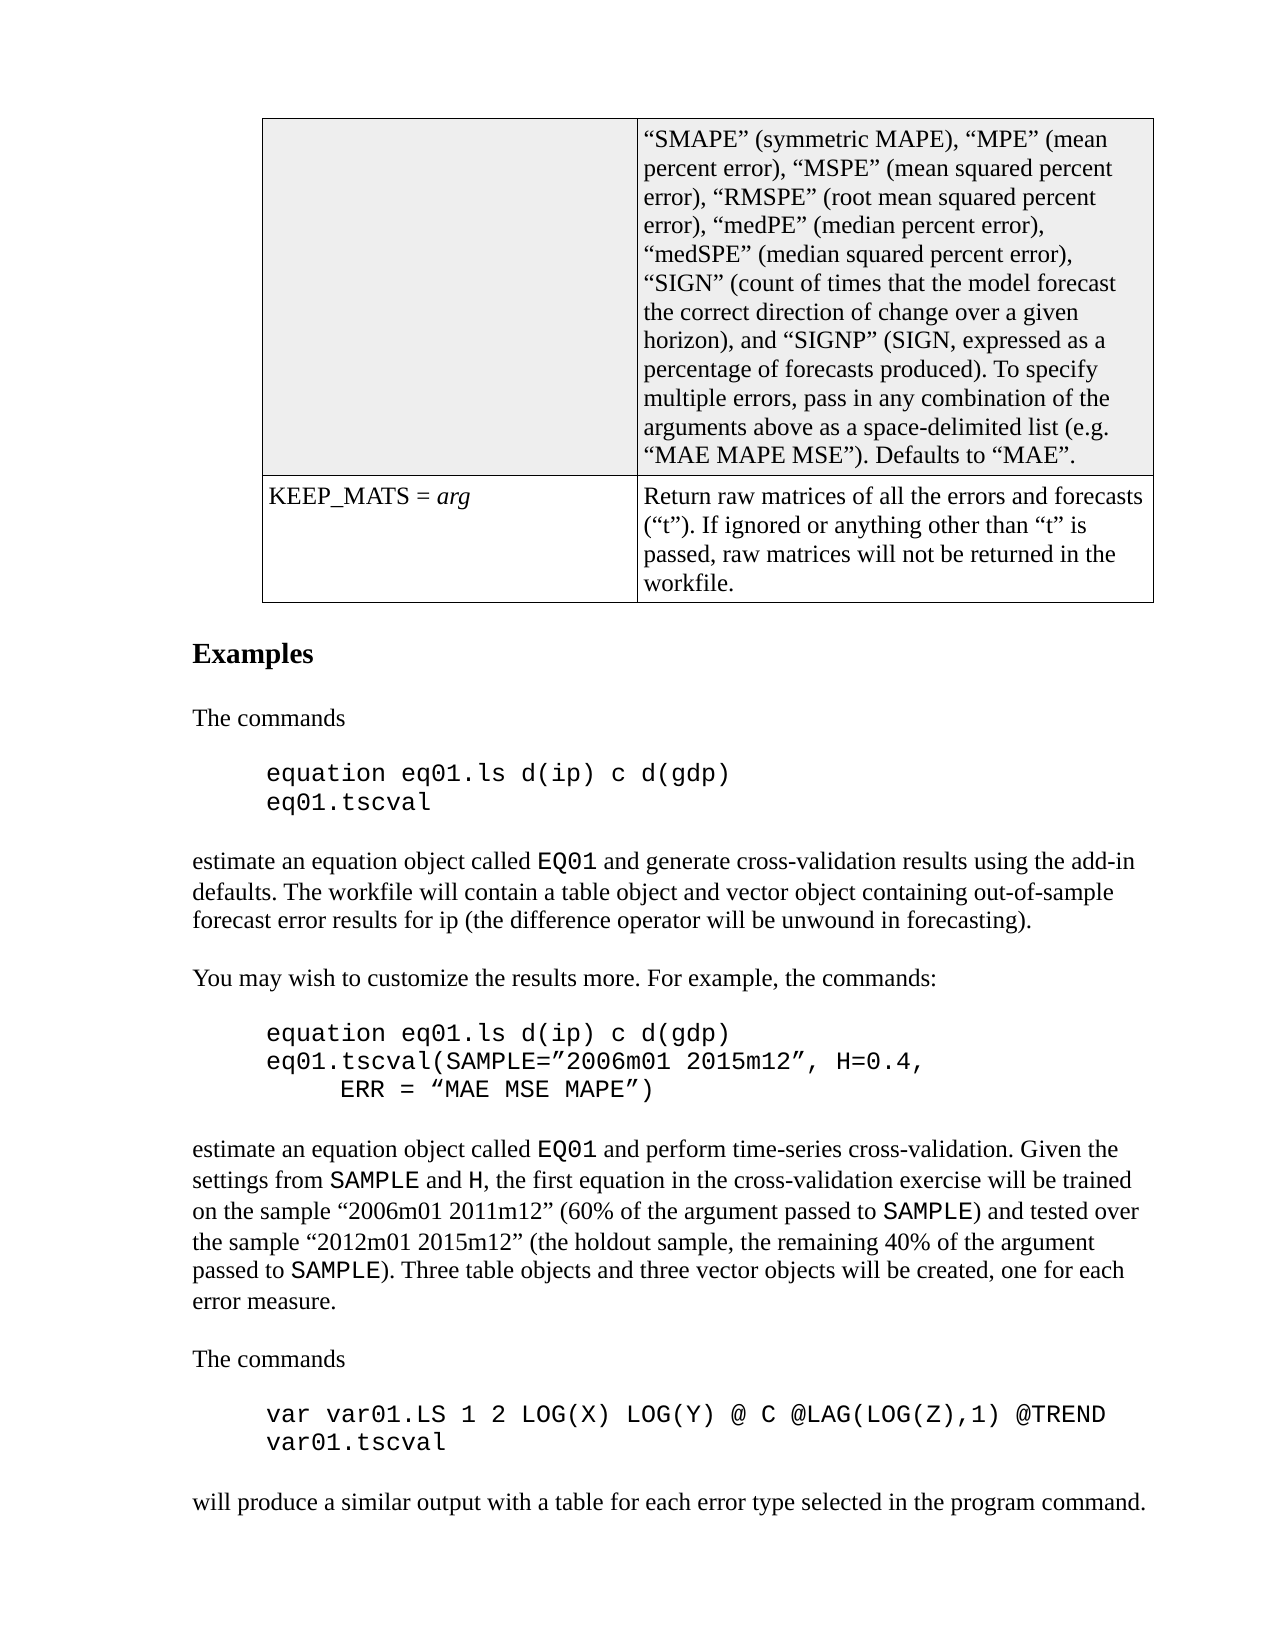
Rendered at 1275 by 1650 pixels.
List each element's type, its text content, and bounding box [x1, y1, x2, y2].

text The commands [192, 703, 1157, 732]
text You may wish to customize the results more. For example, the commands: [192, 963, 1157, 992]
text var var01.LS 1 2 LOG(X) LOG(Y) @ C @LAG(LOG(Z),1) @TREND [266, 1401, 1157, 1429]
text The commands [192, 1344, 1157, 1372]
text equation eq01.ls d(ip) c d(gdp) [266, 761, 1157, 789]
text estimate an equation object called EQ01 and generate cross-validation results using the add-in defaults. The workfile will contain a table object and vector object containing out-of-sample forecast error results for ip (the difference operator will be unwound in forecasting). [192, 846, 1157, 934]
text eq01.tscval(SAMPLE=”2006m01 2015m12”, H=0.4, [266, 1049, 1157, 1077]
table_cell [263, 119, 637, 475]
text will produce a similar output with a table for each error type selected in the program command. [192, 1487, 1157, 1515]
text estimate an equation object called EQ01 and perform time-series cross-validation. Given the settings from SAMPLE and H, the first equation in the cross-validation exercise will be trained on the sample “2006m01 2011m12” (60% of the argument passed to SAMPLE) and tested over the sample “2012m01 2015m12” (the holdout sample, the remaining 40% of the argument passed to SAMPLE). Three table objects and three vector objects will be created, one for each error measure. [192, 1134, 1157, 1315]
table_cell Return raw matrices of all the errors and forecasts (“t”). If ignored or anything other than “t” is passed, raw matrices will not be returned in the workfile. [638, 476, 1153, 602]
text equation eq01.ls d(ip) c d(gdp) [266, 1020, 1157, 1049]
table_cell KEEP_MATS = arg [263, 476, 637, 602]
text ERR = “MAE MSE MAPE”) [266, 1077, 1157, 1105]
table_cell “SMAPE” (symmetric MAPE), “MPE” (mean percent error), “MSPE” (mean squared percent error), “RMSPE” (root mean squared percent error), “medPE” (median percent error), “medSPE” (median squared percent error), “SIGN” (count of times that the model forecast the correct direction of change over a given horizon), and “SIGNP” (SIGN, expressed as a percentage of forecasts produced). To specify multiple errors, pass in any combination of the arguments above as a space-delimited list (e.g. “MAE MAPE MSE”). Defaults to “MAE”. [638, 119, 1153, 475]
text Examples [192, 636, 1157, 670]
text var01.tscval [266, 1429, 1157, 1458]
text eq01.tscval [266, 789, 1157, 817]
